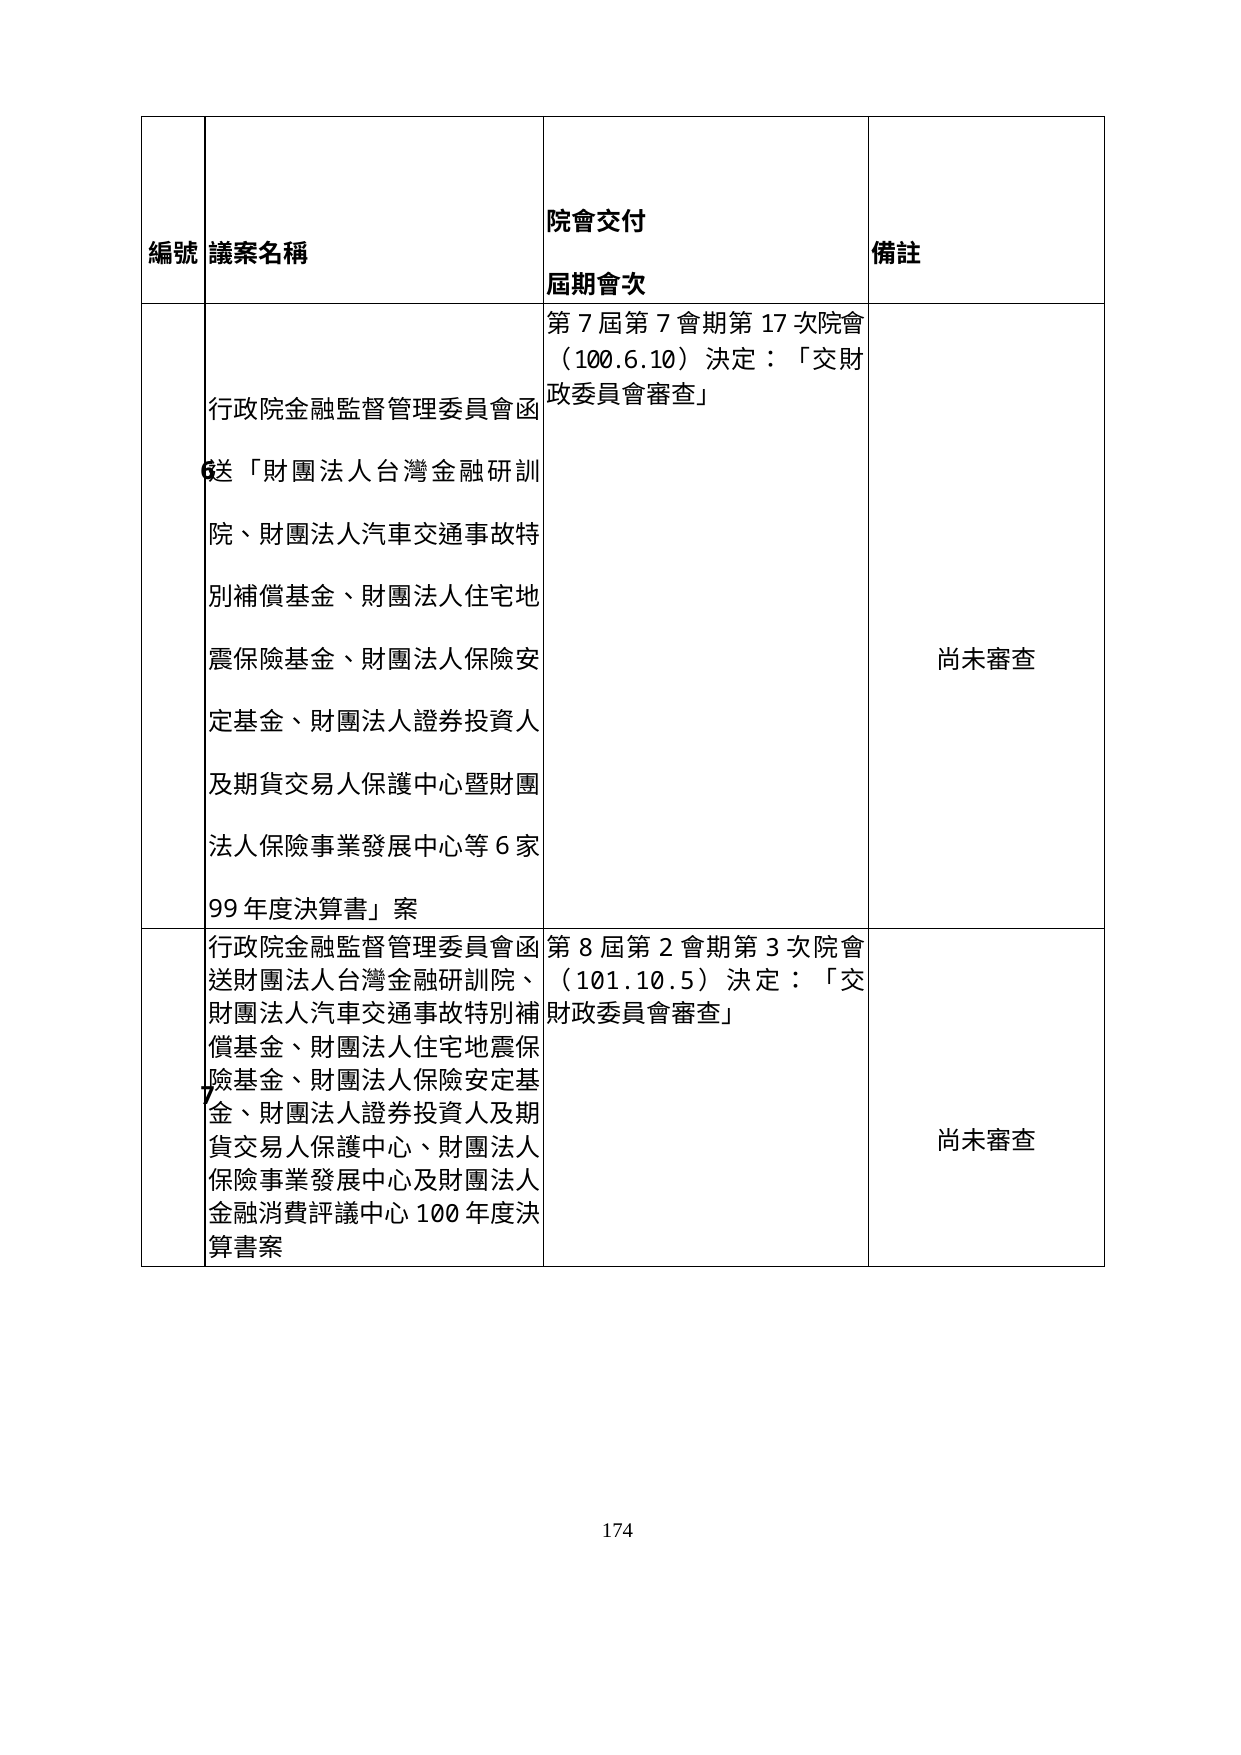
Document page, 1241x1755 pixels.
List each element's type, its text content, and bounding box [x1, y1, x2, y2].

table_cell 第7屆第7會期第17次院會（100.6.10）決定：「交財政委員會審查」 [544, 304, 868, 928]
table_cell 尚未審查 [869, 929, 1104, 1266]
table_cell [142, 304, 204, 928]
table_cell 第8屆第2會期第3次院會（101.10.5）決定：「交財政委員會審查」 [544, 929, 868, 1266]
table_header 編號 [142, 117, 204, 303]
table_header 院會交付 屆期會次 [544, 117, 868, 303]
table_header 備註 [869, 117, 1104, 303]
table_cell 尚未審查 [869, 304, 1104, 928]
table_cell [142, 929, 204, 1266]
table_cell 行政院金融監督管理委員會函送「財團法人台灣金融研訓院、財團法人汽車交通事故特別補償基金、財團法人住宅地震保險基金、財團法人保險安定基金、財團法人證券投資人及期貨交易人保護中心暨財團法人保險事業發展中心等6家99年度決算書」案 [206, 304, 543, 928]
table_header 議案名稱 [206, 117, 543, 303]
table_cell 行政院金融監督管理委員會函送財團法人台灣金融研訓院、財團法人汽車交通事故特別補償基金、財團法人住宅地震保險基金、財團法人保險安定基金、財團法人證券投資人及期貨交易人保護中心、財團法人保險事業發展中心及財團法人金融消費評議中心100年度決算書案 [206, 929, 543, 1266]
